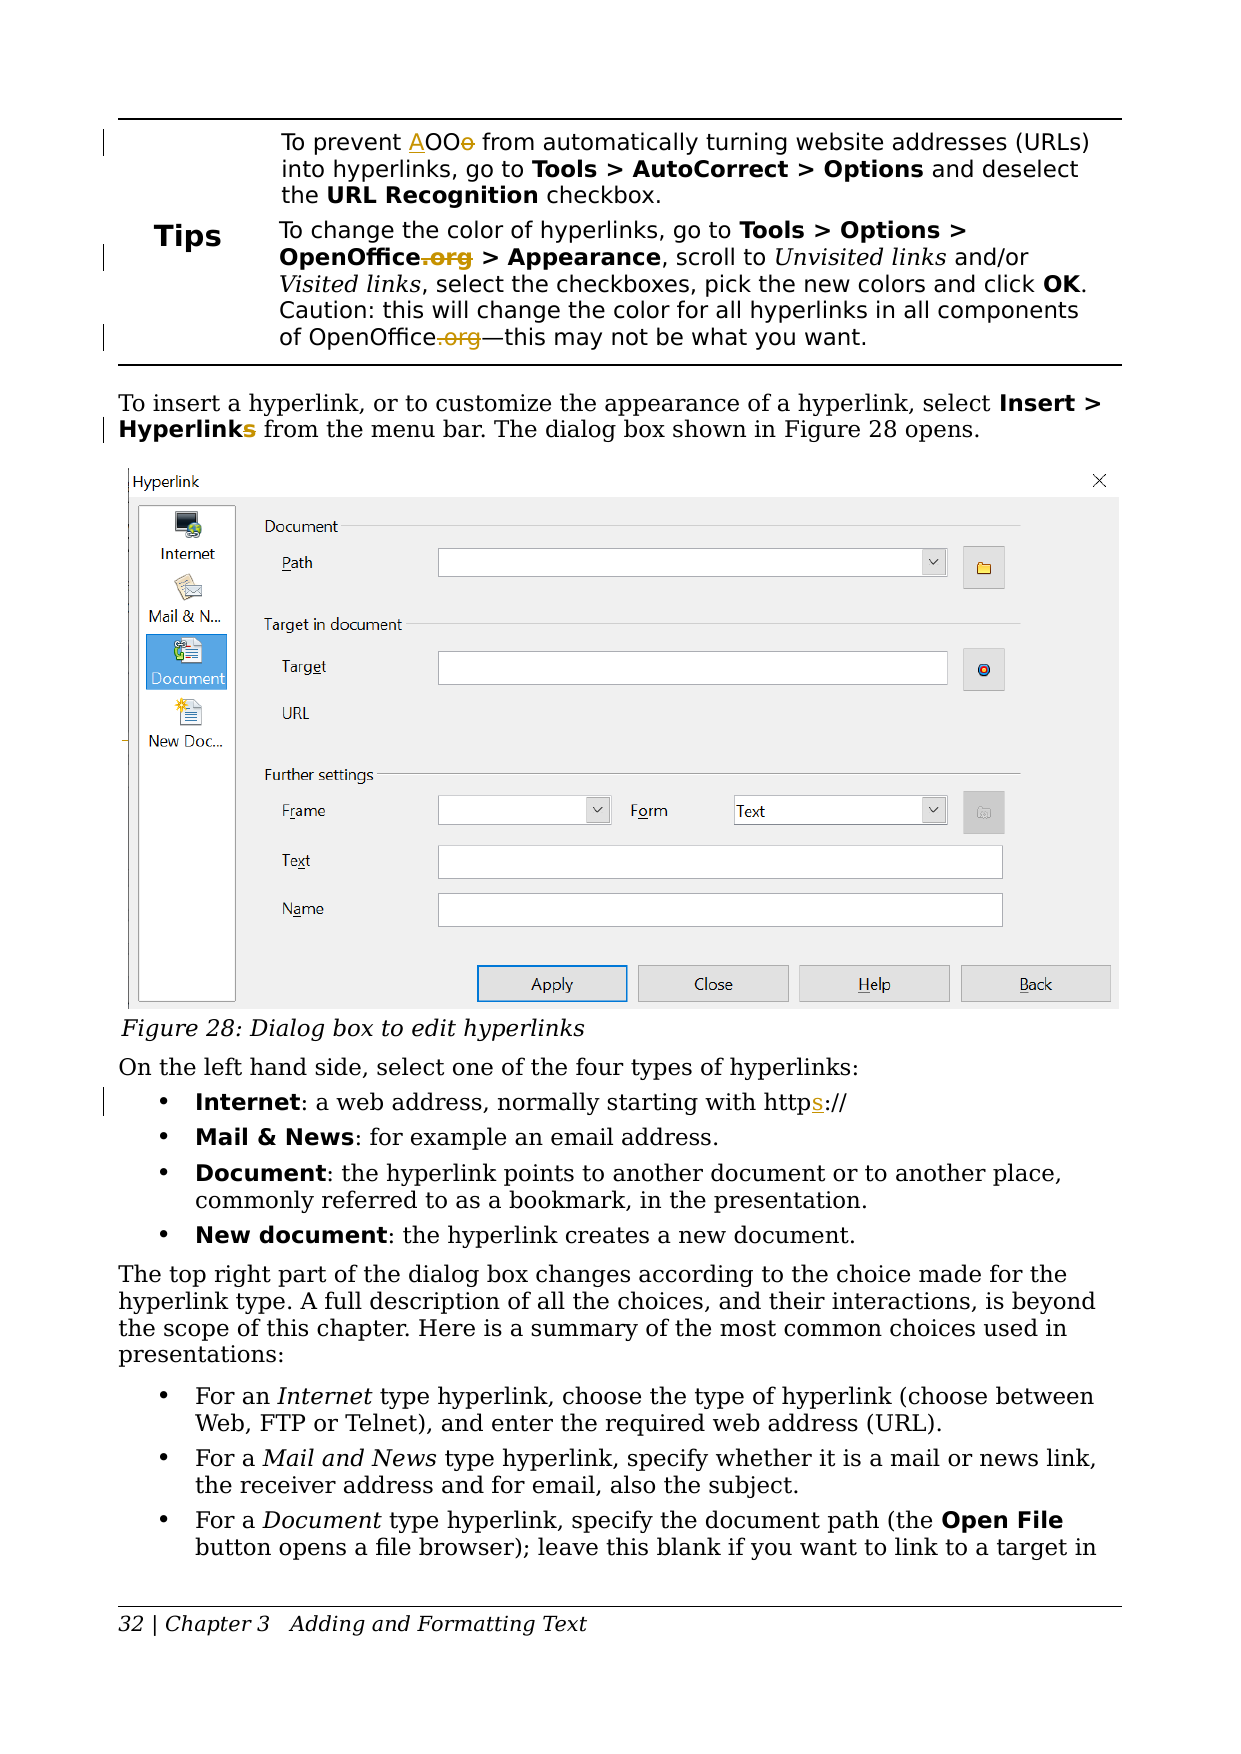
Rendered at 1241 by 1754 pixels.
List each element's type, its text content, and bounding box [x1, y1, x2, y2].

list For an Internet type hyperlink, choose the type of hyperlink (choose between Web, FTP or Telnet), and enter the required web address (URL). [156, 1381, 1122, 1437]
text To insert a hyperlink, or to customize the appearance of a hyperlink, select Insert > Hyperlink from the menu bar. The dialog box shown in Figure 28 opens. [118, 390, 1122, 443]
text The top right part of the dialog box changes according to the choice made for the hyperlink type. A full description of all the choices, and their interactions, is beyond the scope of this chapter. Here is a summary of the most common choices used in presentations: [118, 1262, 1122, 1368]
table_header To prevent AOO from automatically turning website addresses (URLs) into hyperlinks, go to Tools > AutoCorrect > Options and deselect the URL Recognition checkbox. To change the color of hyperlinks, go to Tools > Options > OpenOffice > Appearance, scroll to Unvisited links and/or Visited links, select the checkboxes, pick the new colors and click OK. Caution: this will change the color for all hyperlinks in all components of OpenOffice—this may not be what you want. [258, 120, 1122, 364]
list On the left hand side, select one of the four types of hyperlinks: [118, 1054, 1122, 1081]
list For a Mail and News type hyperlink, specify whether it is a mail or news link, the receiver address and for email, also the subject. [156, 1443, 1122, 1499]
list Document: the hyperlink points to another document or to another place, commonly referred to as a bookmark, in the presentation. [156, 1158, 1122, 1214]
table_header Tips [118, 120, 257, 364]
list Internet: a web address, normally starting with https:// [156, 1087, 1122, 1116]
list Mail & News: for example an email address. [156, 1123, 1122, 1152]
list For a Document type hyperlink, specify the document path (the Open File button opens a file browser); leave this blank if you want to link to a target in [156, 1505, 1122, 1561]
text Figure 28: Dialog box to edit hyperlinks [121, 1015, 1119, 1042]
list New document: the hyperlink creates a new document. [156, 1220, 1122, 1249]
picture [128, 468, 1119, 1009]
